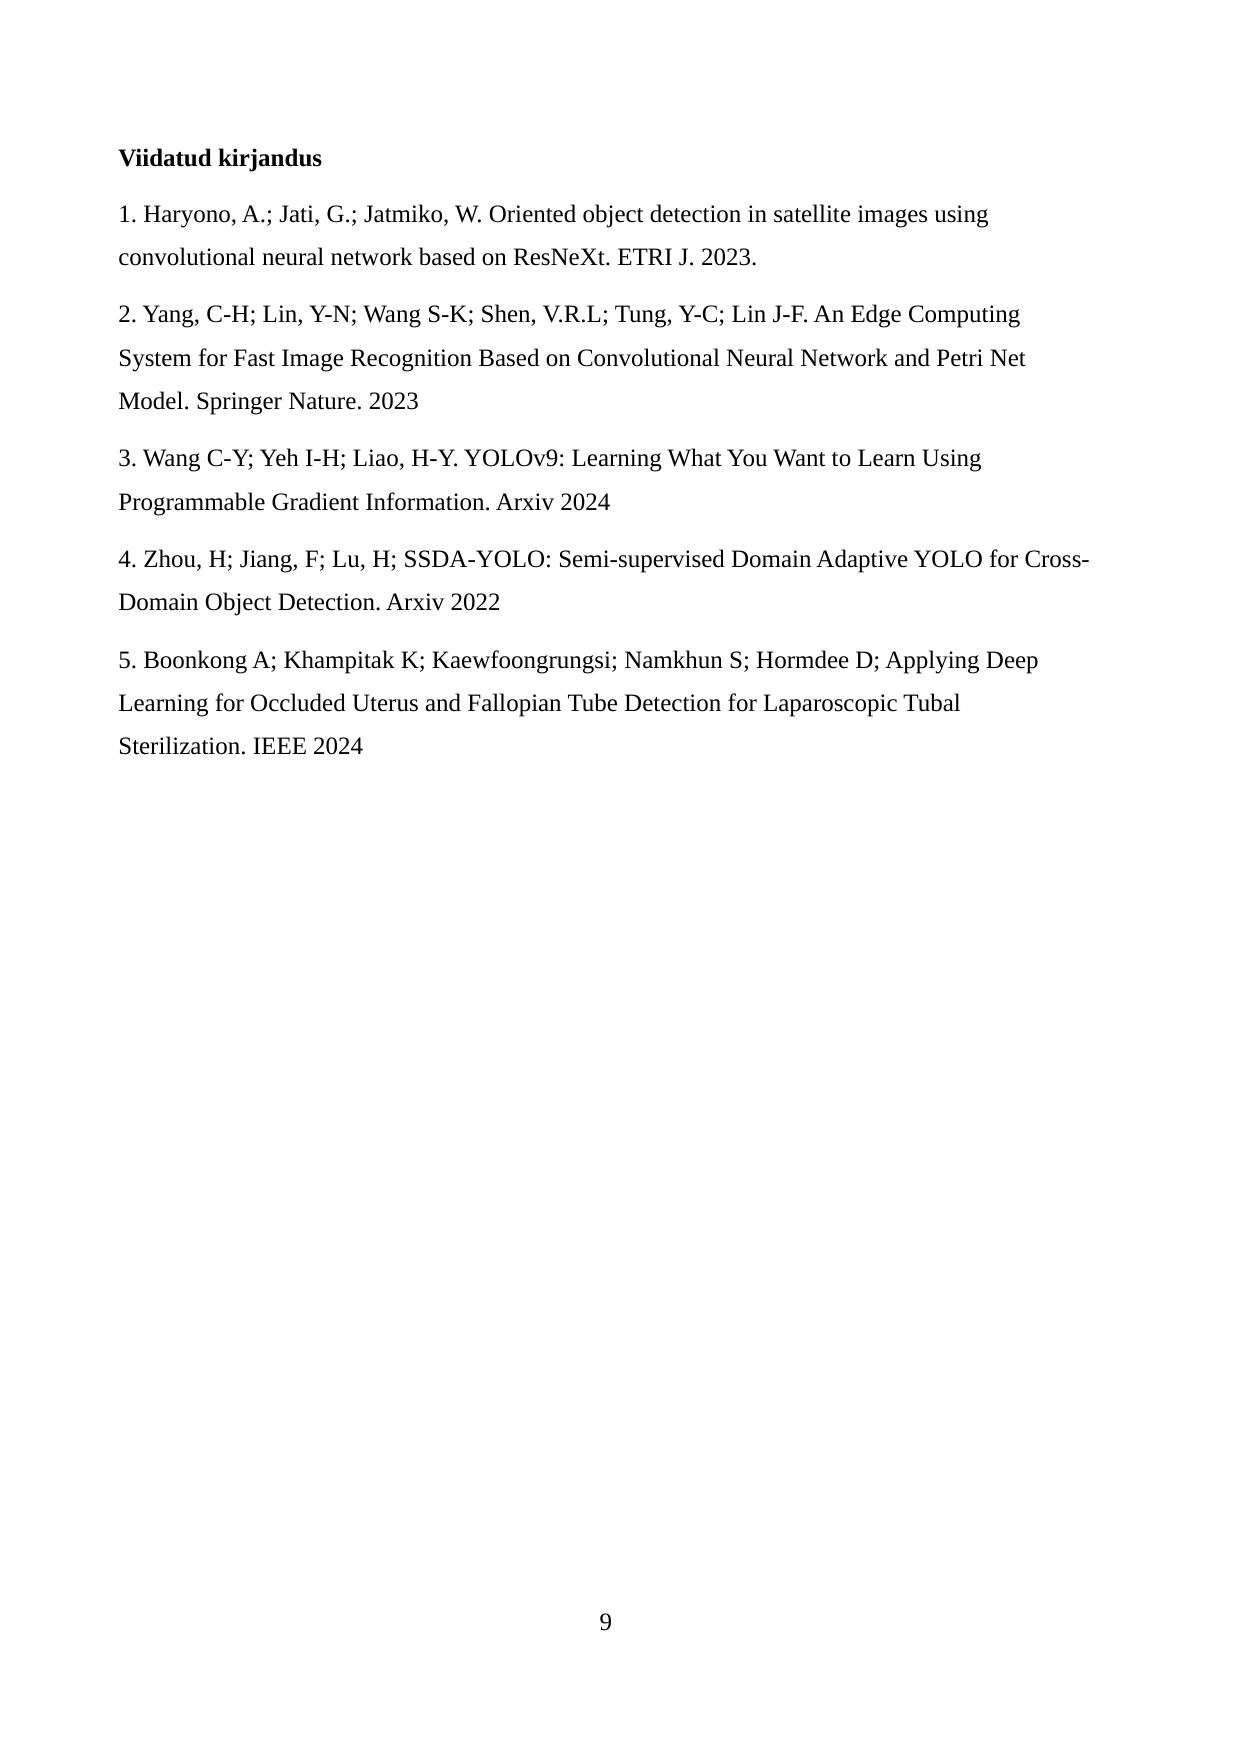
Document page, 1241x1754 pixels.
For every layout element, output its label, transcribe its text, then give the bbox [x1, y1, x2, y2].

text 3. Wang C-Y; Yeh I-H; Liao, H-Y. YOLOv9: Learning What You Want to Learn Using Programmable Gradient Information. Arxiv 2024 [118, 443, 1093, 515]
text 2. Yang, C-H; Lin, Y-N; Wang S-K; Shen, V.R.L; Tung, Y-C; Lin J-F. An Edge Computing System for Fast Image Recognition Based on Convolutional Neural Network and Petri Net Model. Springer Nature. 2023 [118, 299, 1093, 414]
text 4. Zhou, H; Jiang, F; Lu, H; SSDA-YOLO: Semi-supervised Domain Adaptive YOLO for Cross-Domain Object Detection. Arxiv 2022 [118, 544, 1093, 616]
subtitle Viidatud kirjandus [118, 143, 1093, 172]
text 1. Haryono, A.; Jati, G.; Jatmiko, W. Oriented object detection in satellite images using convolutional neural network based on ResNeXt. ETRI J. 2023. [118, 199, 1093, 271]
text 5. Boonkong A; Khampitak K; Kaewfoongrungsi; Namkhun S; Hormdee D; Applying Deep Learning for Occluded Uterus and Fallopian Tube Detection for Laparoscopic Tubal Sterilization. IEEE 2024 [118, 645, 1093, 760]
